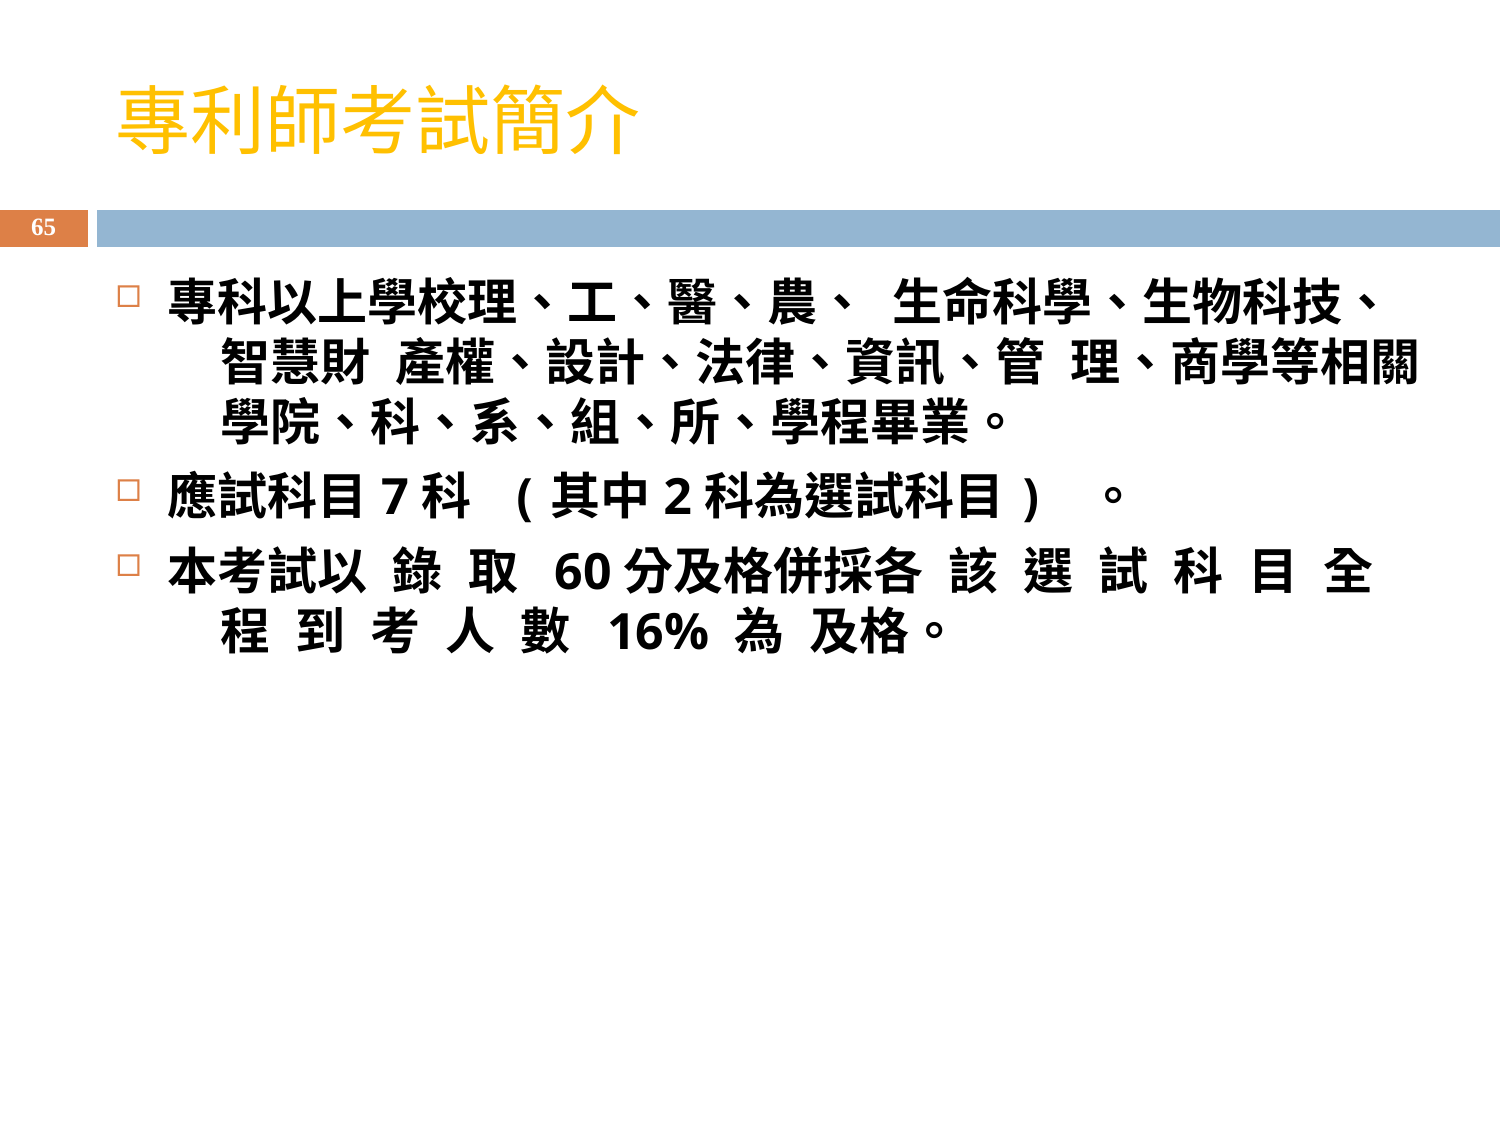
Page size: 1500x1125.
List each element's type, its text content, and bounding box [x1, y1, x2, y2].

list 專科以上學校理、工、醫、農、 生命科學、生物科技、智慧財 產權、設計、法律、資訊、管 理、商學等相關學院、科、系、組、所、學程畢業。 應試科目7科 (其中2科為選試科目) 。 本考試以 錄 取 60分及格併採各 該 選 試 科 目 全 程 到 考 人 數 16% 為 及格。 [100, 262, 1438, 1000]
title 專利師考試簡介 [100, 37, 1438, 201]
text_box 64 [0, 208, 88, 249]
